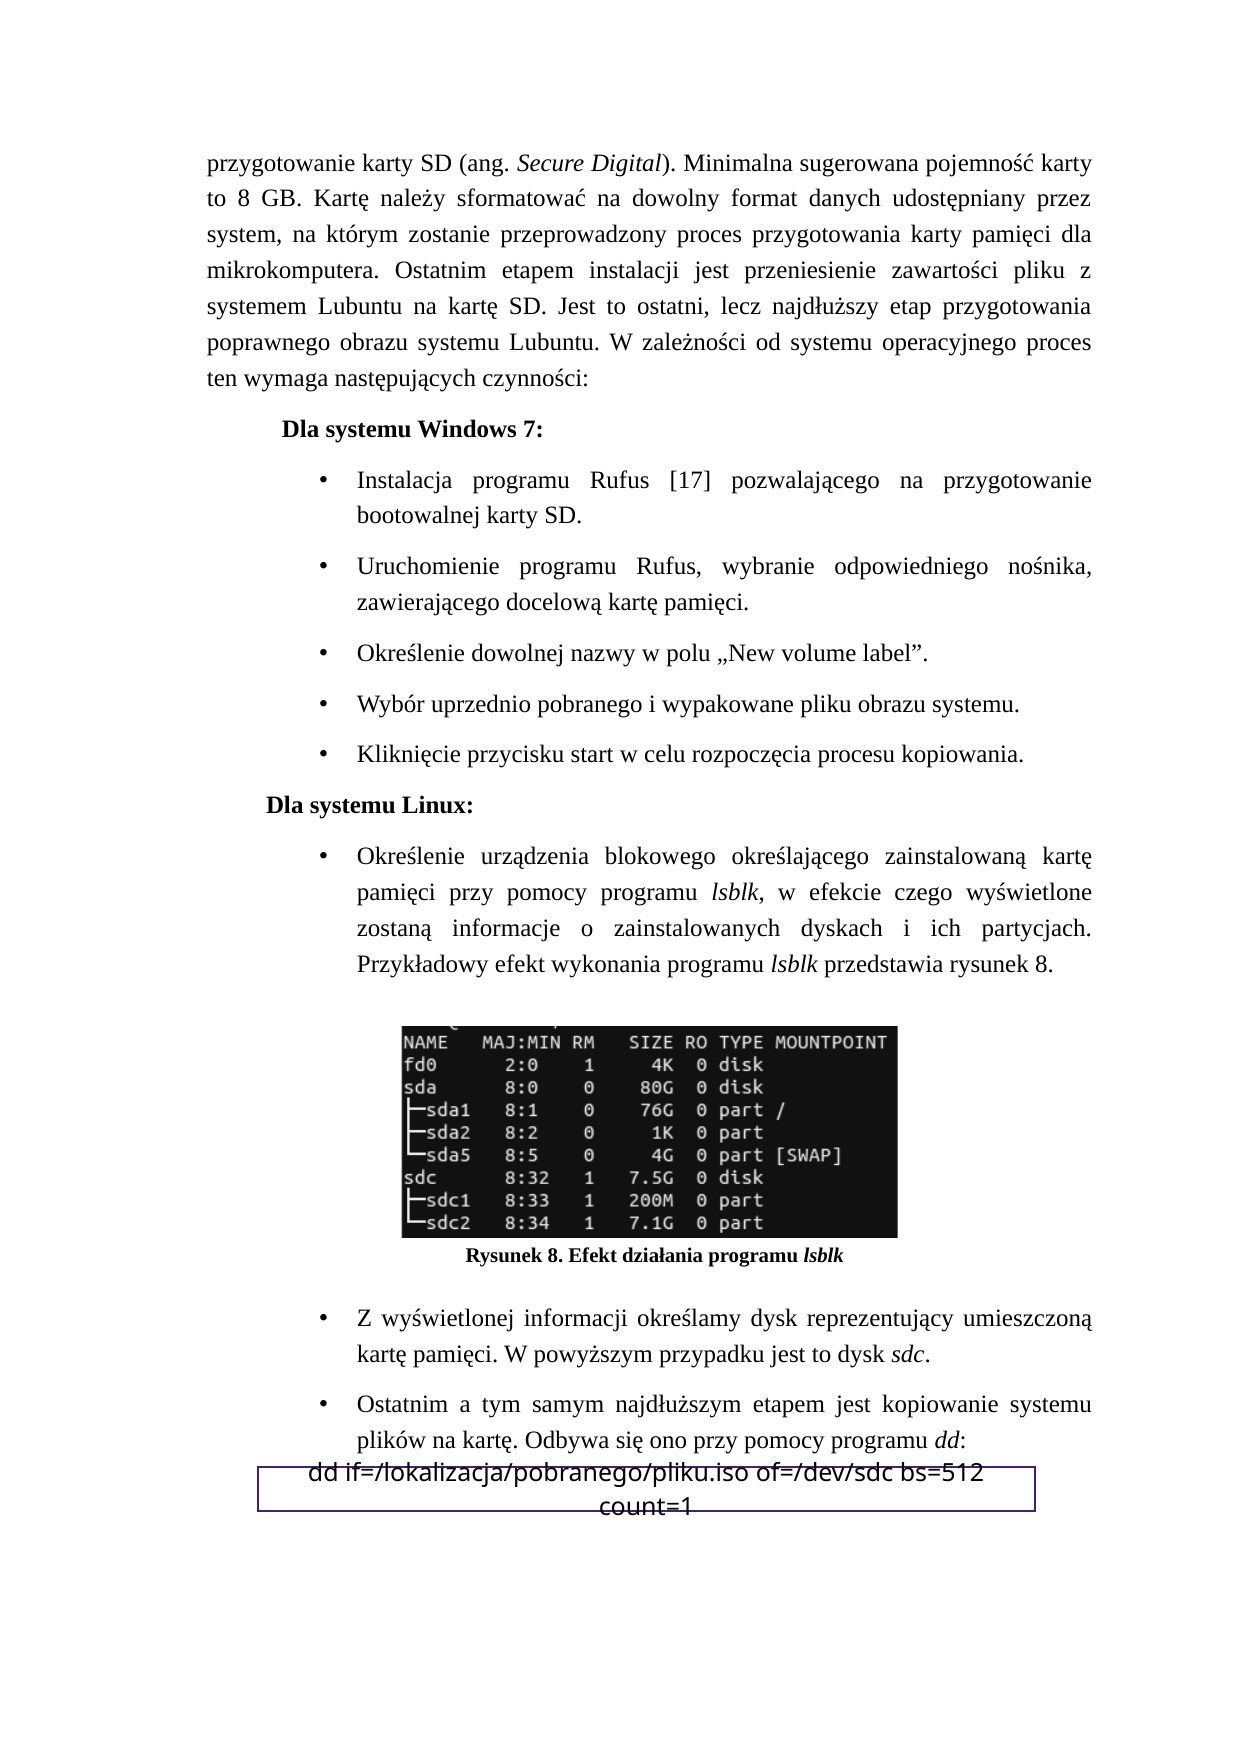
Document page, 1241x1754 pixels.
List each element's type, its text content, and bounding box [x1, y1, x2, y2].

list Ostatnim a tym samym najdłuższym etapem jest kopiowanie systemu plików na kartę. Odbywa się ono przy pomocy programu dd: [319, 1389, 1093, 1454]
list Wybór uprzednio pobranego i wypakowane pliku obrazu systemu. [319, 689, 1093, 717]
list Określenie urządzenia blokowego określającego zainstalowaną kartę pamięci przy pomocy programu lsblk, w efekcie czego wyświetlone zostaną informacje o zainstalowanych dyskach i ich partycjach. Przykładowy efekt wykonania programu lsblk przedstawia rysunek 8. [319, 841, 1093, 977]
text Dla systemu Linux: [207, 790, 1093, 819]
list Z wyświetlonej informacji określamy dysk reprezentujący umieszczoną kartę pamięci. W powyższym przypadku jest to dysk sdc. [319, 1303, 1093, 1367]
text przygotowanie karty SD (ang. Secure Digital). Minimalna sugerowana pojemność karty to 8 GB. Kartę należy sformatować na dowolny format danych udostępniany przez system, na którym zostanie przeprowadzony proces przygotowania karty pamięci dla mikrokomputera. Ostatnim etapem instalacji jest przeniesienie zawartości pliku z systemem Lubuntu na kartę SD. Jest to ostatni, lecz najdłuższy etap przygotowania poprawnego obrazu systemu Lubuntu. W zależności od systemu operacyjnego proces ten wymaga następujących czynności: [207, 148, 1093, 392]
list Dla systemu Windows 7: [244, 414, 1093, 443]
list Określenie dowolnej nazwy w polu „New volume label”. [319, 638, 1093, 667]
list Uruchomienie programu Rufus, wybranie odpowiedniego nośnika, zawierającego docelową kartę pamięci. [319, 551, 1093, 616]
list Kliknięcie przycisku start w celu rozpoczęcia procesu kopiowania. [319, 739, 1093, 768]
list Instalacja programu Rufus [17] pozwalającego na przygotowanie bootowalnej karty SD. [319, 465, 1093, 529]
list Rysunek 8. Efekt działania programu lsblk [183, 1012, 1093, 1267]
picture [401, 1026, 898, 1238]
